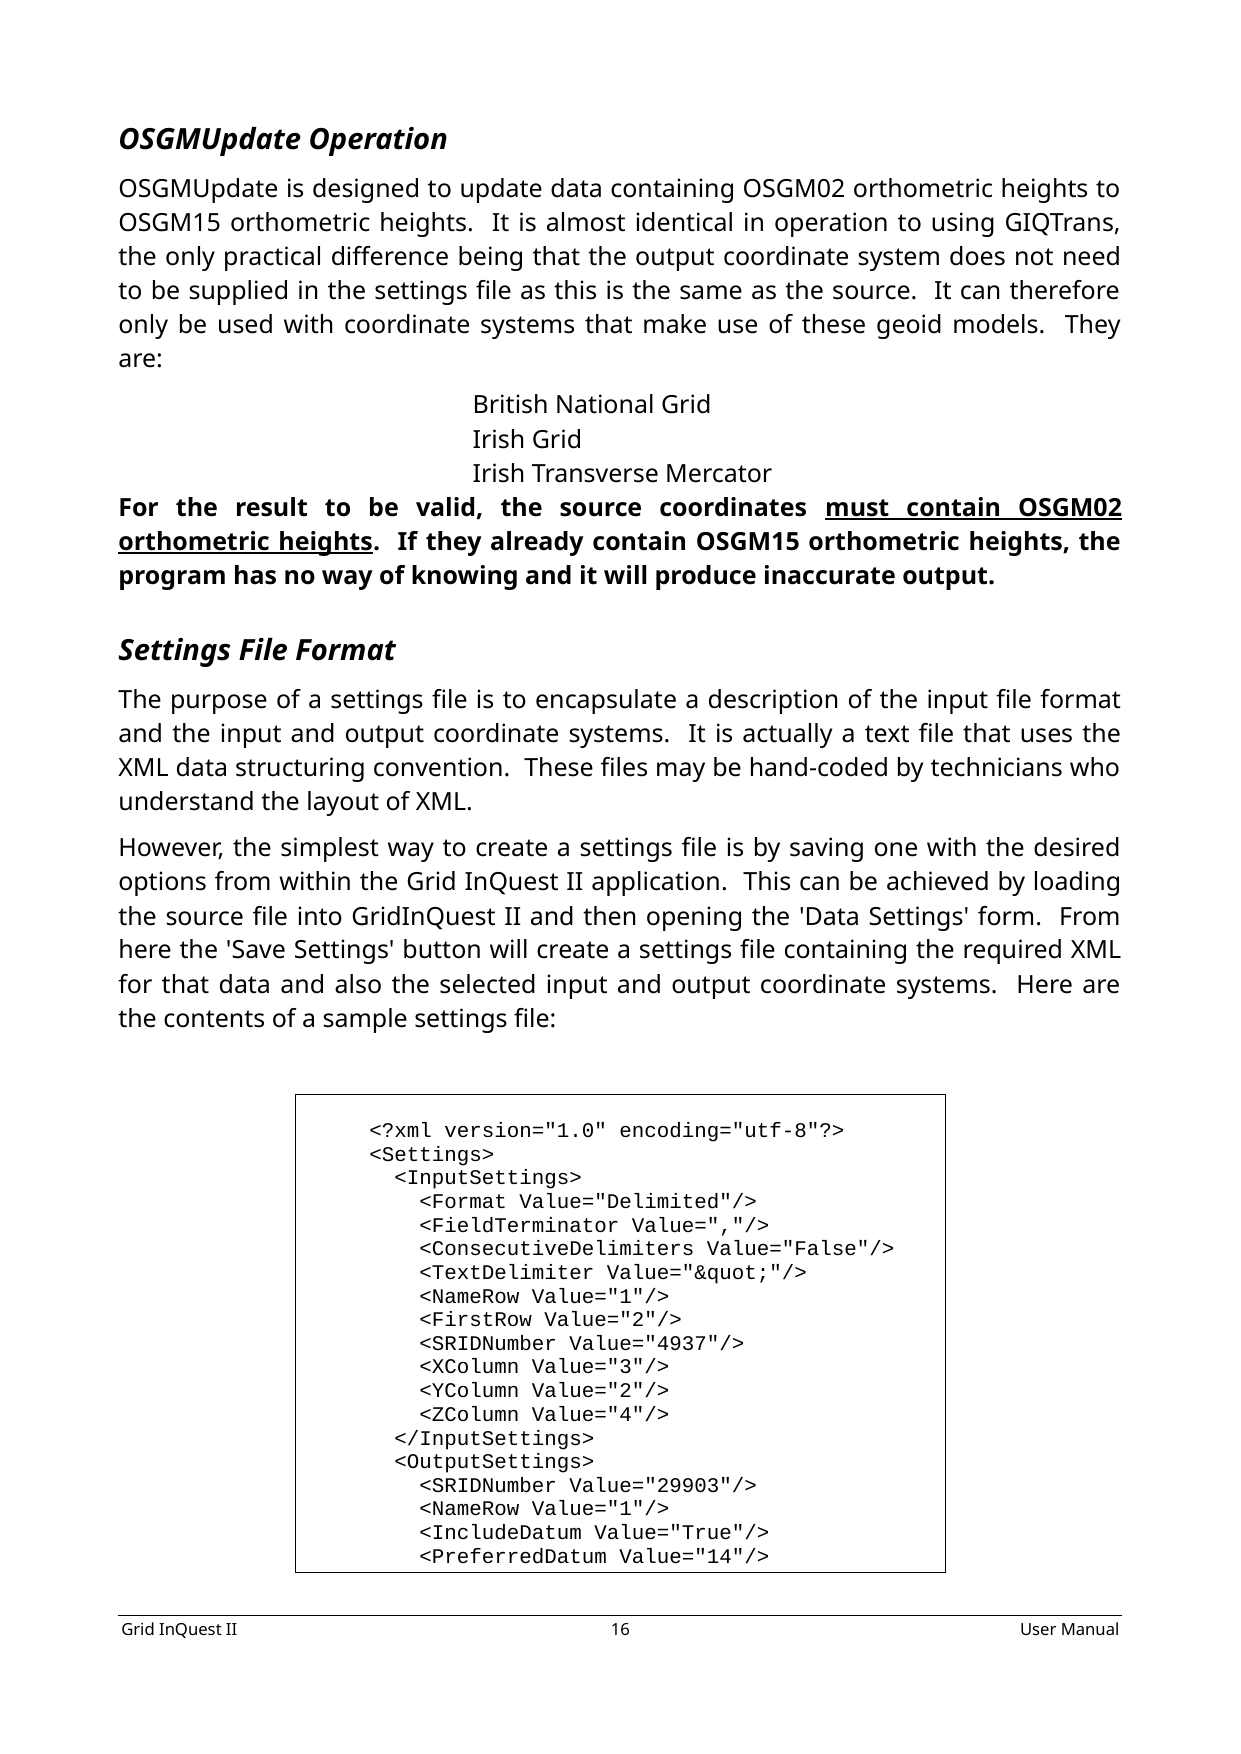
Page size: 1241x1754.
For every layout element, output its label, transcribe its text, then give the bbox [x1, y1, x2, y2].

text <NameRow Value="1"/> [296, 1495, 945, 1519]
text <XColumn Value="3"/> [296, 1353, 945, 1377]
text <YColumn Value="2"/> [296, 1377, 945, 1401]
text <SRIDNumber Value="29903"/> [296, 1472, 945, 1495]
text For the result to be valid, the source coordinates must contain OSGM02 orthometric heights. If they already contain OSGM15 orthometric heights, the program has no way of knowing and it will produce inaccurate output. [118, 489, 1122, 592]
text The purpose of a settings file is to encapsulate a description of the input file format and the input and output coordinate systems. It is actually a text file that uses the XML data structuring convention. These files may be hand-coded by technicians who understand the layout of XML. [118, 681, 1122, 817]
text <FieldTerminator Value=","/> [296, 1212, 945, 1235]
text British National Grid [472, 387, 1122, 421]
text However, the simplest way to create a settings file is by saving one with the desired options from within the Grid InQuest II application. This can be achieved by loading the source file into GridInQuest II and then opening the 'Data Settings' form. From here the 'Save Settings' button will create a settings file containing the required XML for that data and also the selected input and output coordinate systems. Here are the contents of a sample settings file: [118, 830, 1122, 1034]
text <ConsecutiveDelimiters Value="False"/> [296, 1235, 945, 1259]
text OSGMUpdate is designed to update data containing OSGM02 orthometric heights to OSGM15 orthometric heights. It is almost identical in operation to using GIQTrans, the only practical difference being that the output coordinate system does not need to be supplied in the settings file as this is the same as the source. It can therefore only be used with coordinate systems that make use of these geoid models. They are: [118, 170, 1122, 375]
text Irish Grid [472, 421, 1122, 455]
text <NameRow Value="1"/> [296, 1283, 945, 1306]
text <Format Value="Delimited"/> [296, 1188, 945, 1212]
text <ZColumn Value="4"/> [296, 1401, 945, 1424]
text Irish Transverse Mercator [472, 455, 1122, 489]
text <?xml version="1.0" encoding="utf-8"?> [296, 1117, 945, 1141]
text </InputSettings> [296, 1424, 945, 1448]
text <TextDelimiter Value="&quot;"/> [296, 1259, 945, 1283]
text <InputSettings> [296, 1164, 945, 1188]
subtitle Settings File Format [118, 629, 1122, 669]
text <IncludeDatum Value="True"/> [296, 1519, 945, 1543]
text <Settings> [296, 1141, 945, 1164]
text <FirstRow Value="2"/> [296, 1306, 945, 1330]
text <OutputSettings> [296, 1448, 945, 1472]
subtitle OSGMUpdate Operation [118, 118, 1122, 158]
text <PreferredDatum Value="14"/> [296, 1543, 945, 1572]
text <SRIDNumber Value="4937"/> [296, 1330, 945, 1353]
